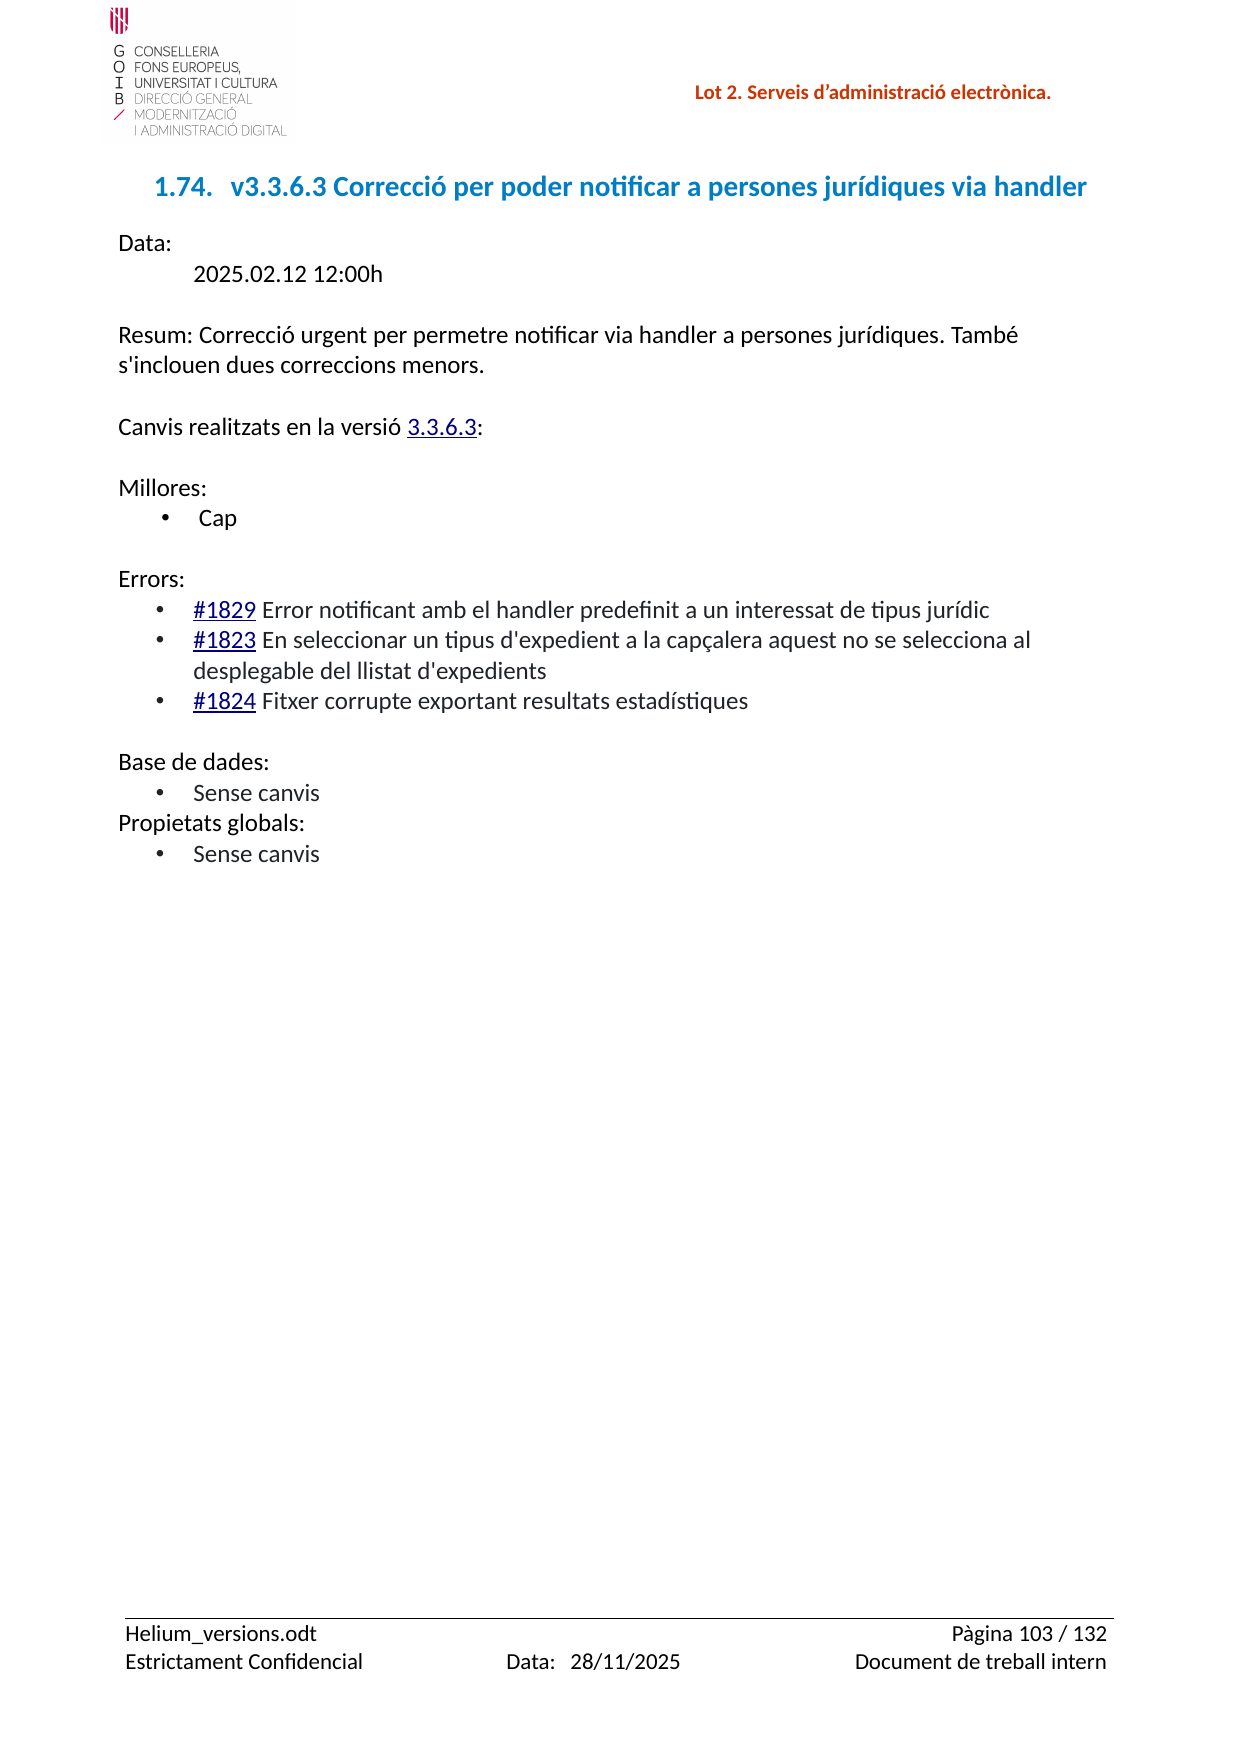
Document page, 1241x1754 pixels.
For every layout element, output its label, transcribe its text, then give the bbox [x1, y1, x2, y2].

list #1829 Error notificant amb el handler predefinit a un interessat de tipus jurídic [156, 594, 1122, 624]
text Resum: Correcció urgent per permetre notificar via handler a persones jurídiques. També s'inclouen dues correccions menors. [118, 319, 1122, 380]
list #1823 En seleccionar un tipus d'expedient a la capçalera aquest no se selecciona al desplegable del llistat d'expedients [156, 624, 1122, 685]
list #1824 Fitxer corrupte exportant resultats estadístiques [156, 685, 1122, 716]
list Cap [161, 502, 1122, 533]
text 2025.02.12 12:00h [118, 258, 1122, 289]
text Base de dades: [118, 746, 1122, 777]
list Sense canvis [156, 777, 1122, 807]
subtitle v3.3.6.3 Correcció per poder notificar a persones jurídiques via handler [153, 168, 1122, 204]
text Millores: [118, 472, 1122, 502]
text Data: [118, 228, 1122, 258]
text Canvis realitzats en la versió 3.3.6.3: [118, 411, 1122, 441]
list Sense canvis [156, 838, 1122, 868]
text Errors: [118, 563, 1122, 594]
picture [100, 0, 297, 144]
text Propietats globals: [118, 807, 1122, 838]
